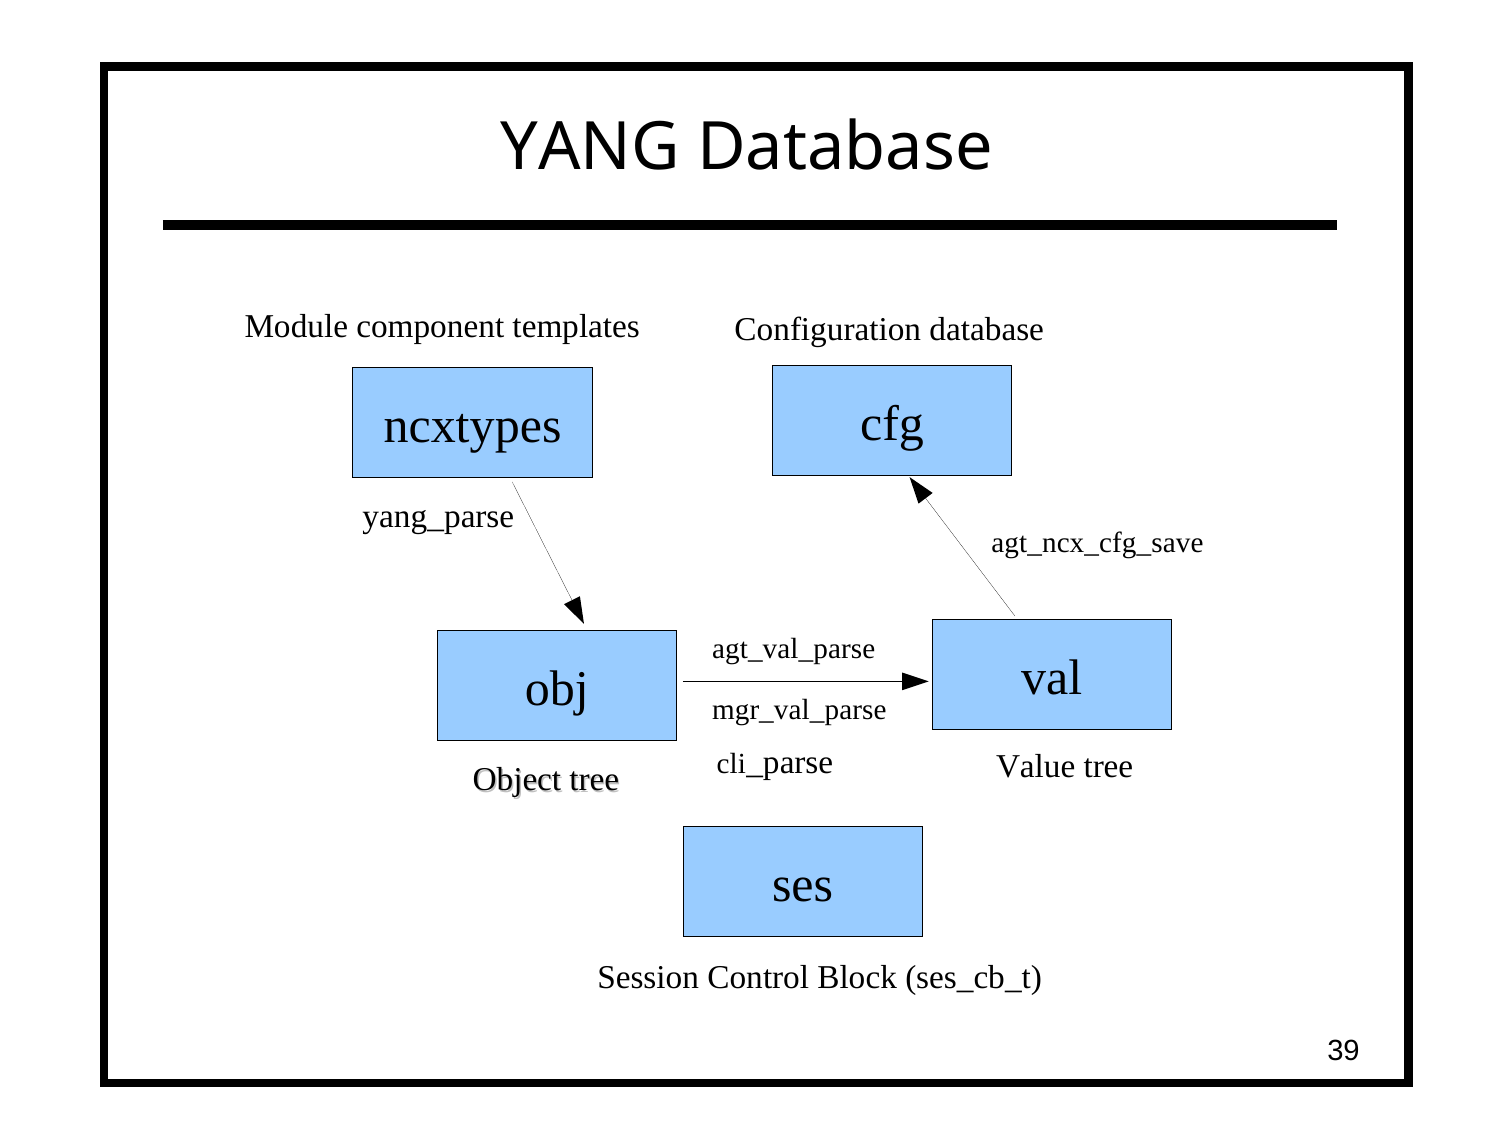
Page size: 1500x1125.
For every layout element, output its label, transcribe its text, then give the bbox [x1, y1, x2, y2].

text_box Module component templates [229, 296, 656, 358]
text_box yang_parse [347, 486, 530, 542]
text_box cli_parse [701, 732, 848, 790]
text_box obj [437, 630, 677, 741]
title YANG Database [162, 82, 1332, 206]
text_box Value tree [981, 737, 1149, 793]
text_box agt_val_parse [697, 622, 889, 673]
text_box cfg [772, 365, 1012, 476]
text_box Configuration database [719, 299, 1060, 355]
text_box ncxtypes [352, 367, 593, 478]
text_box val [932, 619, 1172, 730]
text_box ses [683, 826, 923, 937]
text_box Session Control Block (ses_cb_t) [582, 947, 1058, 1006]
text_box mgr_val_parse [697, 683, 901, 741]
text_box Object tree [458, 749, 635, 805]
text_box agt_ncx_cfg_save [976, 515, 1218, 566]
